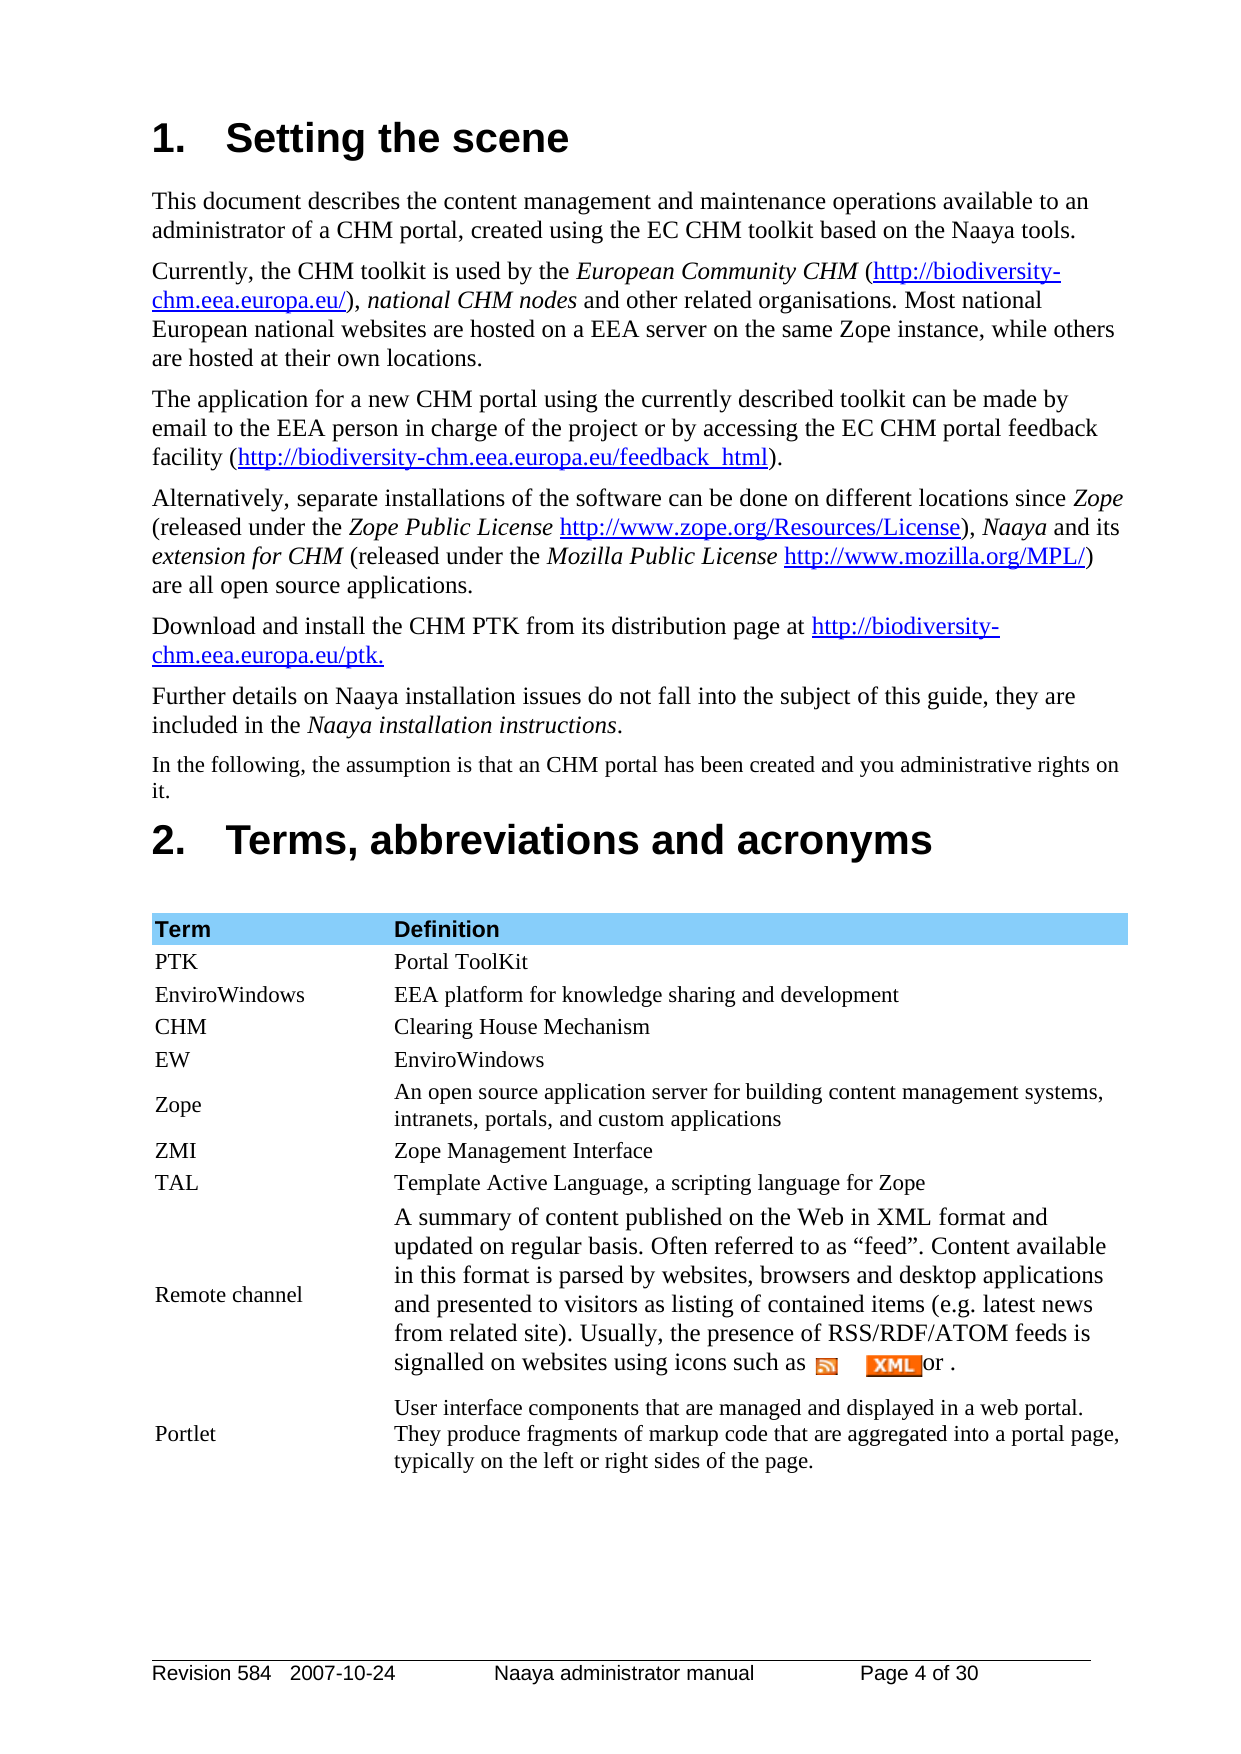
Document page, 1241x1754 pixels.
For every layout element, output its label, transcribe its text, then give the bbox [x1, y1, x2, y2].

table_cell Portlet [152, 1391, 391, 1476]
text This document describes the content management and maintenance operations available to an administrator of a CHM portal, created using the EC CHM toolkit based on the Naaya tools. [152, 186, 1128, 244]
table_cell EnviroWindows [152, 978, 391, 1010]
table_cell An open source application server for building content management systems, intranets, portals, and custom applications [391, 1075, 1128, 1134]
text Currently, the CHM toolkit is used by the European Community CHM (http://biodiversity-chm.eea.europa.eu/), national CHM nodes and other related organisations. Most national European national websites are hosted on a EEA server on the same Zope instance, while others are hosted at their own locations. [152, 256, 1128, 372]
text Download and install the CHM PTK from its distribution page at http://biodiversity-chm.eea.europa.eu/ptk. [152, 611, 1128, 669]
picture [866, 1355, 923, 1377]
table_cell Portal ToolKit [391, 945, 1128, 978]
table_cell Zope Management Interface [391, 1134, 1128, 1166]
table_cell TAL [152, 1166, 391, 1199]
table_cell ZMI [152, 1134, 391, 1166]
table_cell PTK [152, 945, 391, 978]
table_cell Remote channel [152, 1199, 391, 1391]
subtitle Setting the scene [151, 113, 1128, 161]
text Further details on Naaya installation issues do not fall into the subject of this guide, they are included in the Naaya installation instructions. [152, 681, 1128, 739]
text In the following, the assumption is that an CHM portal has been created and you administrative rights on it. [152, 751, 1128, 804]
text The application for a new CHM portal using the currently described toolkit can be made by email to the EEA person in charge of the project or by accessing the EC CHM portal feedback facility (http://biodiversity-chm.eea.europa.eu/feedback_html). [152, 384, 1128, 471]
table_cell Template Active Language, a scripting language for Zope [391, 1166, 1128, 1199]
table_cell EnviroWindows [391, 1043, 1128, 1075]
table_cell A summary of content published on the Web in XML format and updated on regular basis. Often referred to as “feed”. Content available in this format is parsed by websites, browsers and desktop applications and presented to visitors as listing of contained items (e.g. latest news from related site). Usually, the presence of RSS/RDF/ATOM feeds is signalled on websites using icons such as or . [391, 1199, 1128, 1391]
table_cell CHM [152, 1010, 391, 1042]
table_header Definition [391, 913, 1128, 945]
table_header Term [152, 913, 391, 945]
table_cell EEA platform for knowledge sharing and development [391, 978, 1128, 1010]
text Alternatively, separate installations of the software can be done on different locations since Zope (released under the Zope Public License http://www.zope.org/Resources/License), Naaya and its extension for CHM (released under the Mozilla Public License http://www.mozilla.org/MPL/) are all open source applications. [152, 483, 1128, 599]
table_cell Zope [152, 1075, 391, 1134]
picture [815, 1358, 838, 1375]
subtitle Terms, abbreviations and acronyms [151, 816, 1128, 863]
table_cell Clearing House Mechanism [391, 1010, 1128, 1042]
table_cell EW [152, 1043, 391, 1075]
table_cell User interface components that are managed and displayed in a web portal. They produce fragments of markup code that are aggregated into a portal page, typically on the left or right sides of the page. [391, 1391, 1128, 1476]
